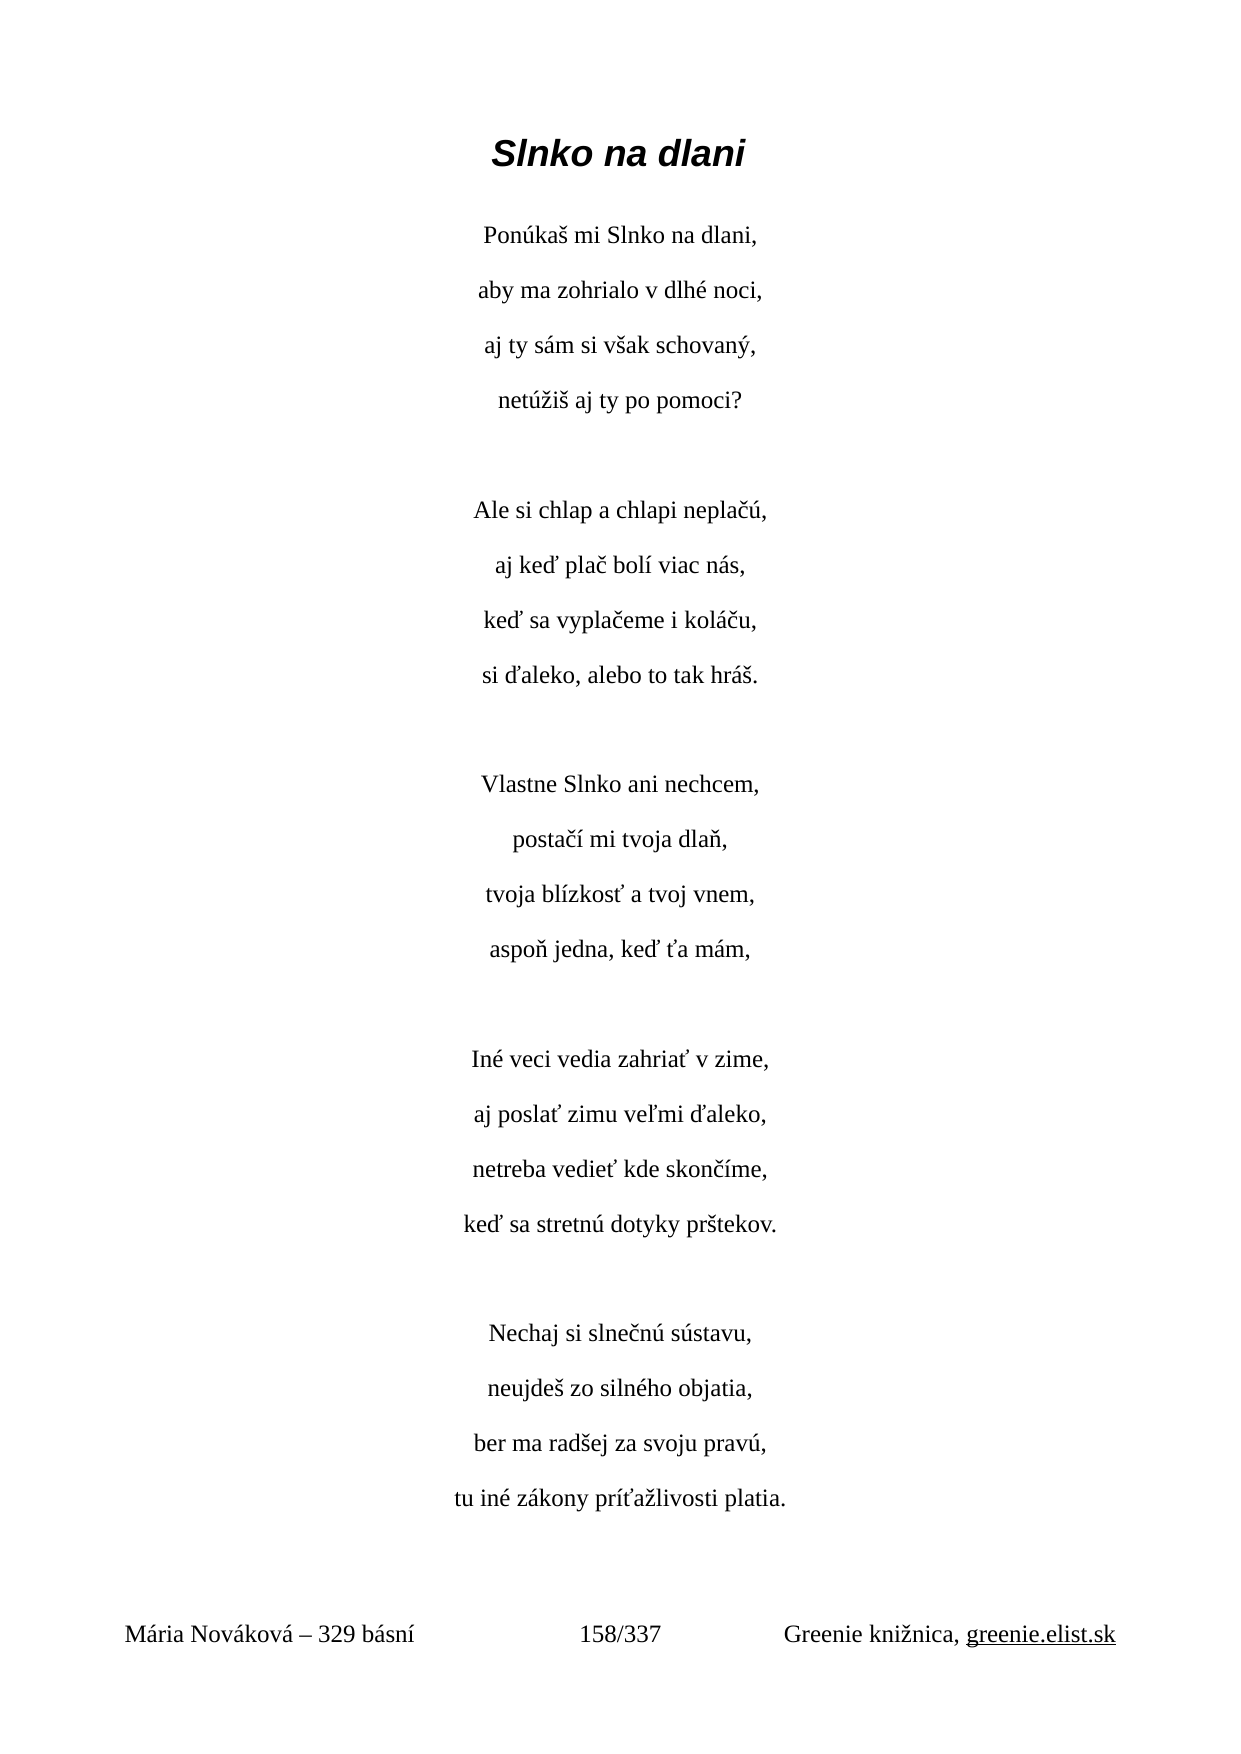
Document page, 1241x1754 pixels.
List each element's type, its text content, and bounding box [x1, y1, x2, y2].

text aj keď plač bolí viac nás, [106, 550, 1134, 579]
text si ďaleko, alebo to tak hráš. [106, 660, 1134, 688]
text aspoň jedna, keď ťa mám, [106, 934, 1134, 963]
text keď sa stretnú dotyky prštekov. [106, 1209, 1134, 1237]
text postačí mi tvoja dlaň, [106, 824, 1134, 853]
text aj poslať zimu veľmi ďaleko, [106, 1099, 1134, 1128]
text tvoja blízkosť a tvoj vnem, [106, 879, 1134, 908]
text tu iné zákony príťažlivosti platia. [106, 1483, 1134, 1512]
text aj ty sám si však schovaný, [106, 330, 1134, 359]
subtitle Slnko na dlani [106, 131, 1134, 174]
text netúžiš aj ty po pomoci? [106, 385, 1134, 414]
text keď sa vyplačeme i koláču, [106, 605, 1134, 633]
text ber ma radšej za svoju pravú, [106, 1428, 1134, 1457]
text Nechaj si slnečnú sústavu, [106, 1318, 1134, 1347]
text Ponúkaš mi Slnko na dlani, [106, 221, 1134, 249]
text neujdeš zo silného objatia, [106, 1373, 1134, 1402]
text Vlastne Slnko ani nechcem, [106, 769, 1134, 798]
text netreba vedieť kde skončíme, [106, 1154, 1134, 1182]
text aby ma zohrialo v dlhé noci, [106, 275, 1134, 304]
text Ale si chlap a chlapi neplačú, [106, 495, 1134, 524]
text Iné veci vedia zahriať v zime, [106, 1044, 1134, 1073]
